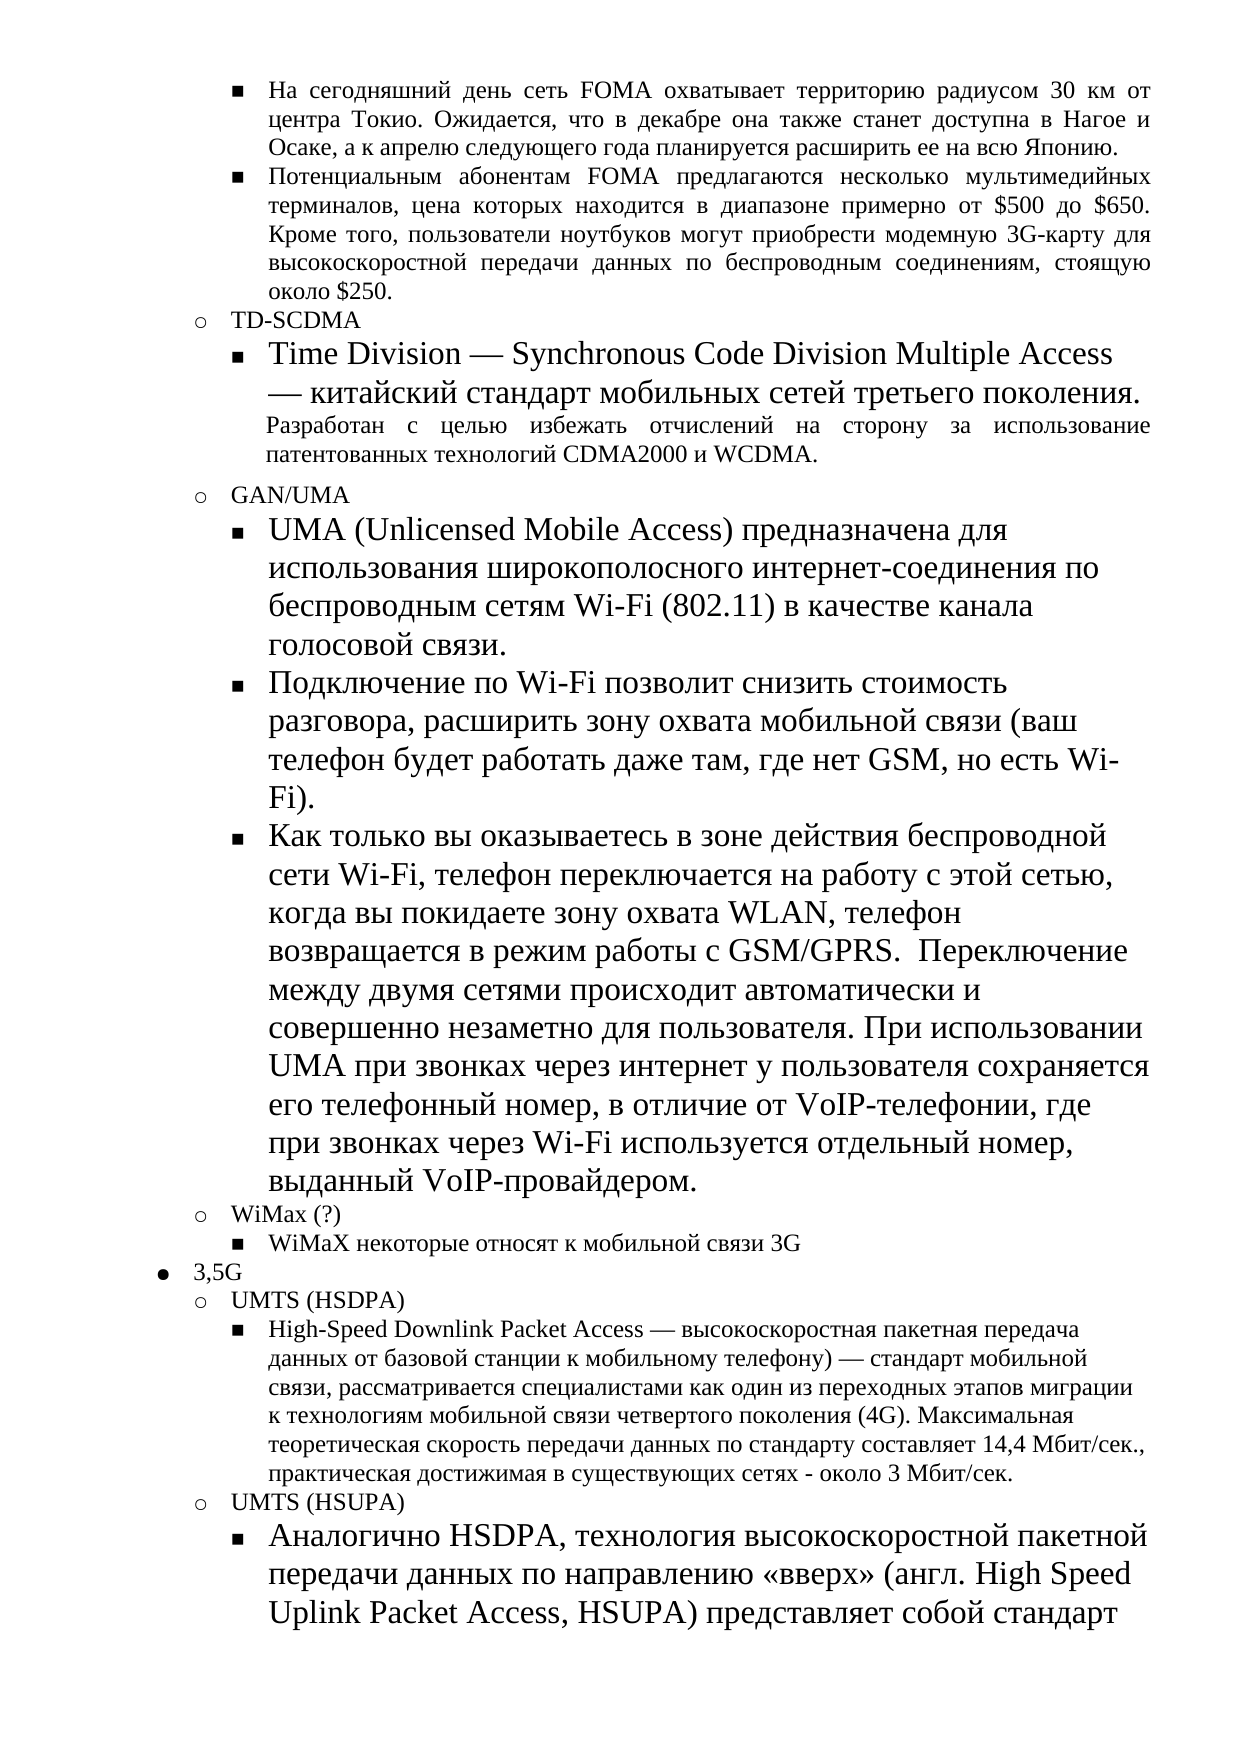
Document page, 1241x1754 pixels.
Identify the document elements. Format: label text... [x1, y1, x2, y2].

list Подключение по Wi-Fi позволит снизить стоимость разговора, расширить зону охвата мобильной связи (ваш телефон будет работать даже там, где нет GSM, но есть Wi-Fi). [231, 662, 1152, 816]
list UMTS (HSDPA) [193, 1285, 1152, 1314]
list High-Speed Downlink Packet Access — высокоскоростная пакетная передача данных от базовой станции к мобильному телефону) — стандарт мобильной связи, рассматривается специалистами как один из переходных этапов миграции к технологиям мобильной связи четвертого поколения (4G). Максимальная теоретическая скорость передачи данных по стандарту составляет 14,4 Мбит/сек., практическая достижимая в существующих сетях - около 3 Мбит/сек. [231, 1314, 1152, 1487]
list GAN/UMA [193, 480, 1152, 509]
list TD-SCDMA [193, 305, 1152, 334]
list Time Division — Synchronous Code Division Multiple Access — китайский стандарт мобильных сетей третьего поколения. [231, 334, 1152, 410]
text Разработан с целью избежать отчислений на сторону за использование патентованных технологий CDMA2000 и WCDMA. [266, 410, 1152, 468]
list WiMax (?) [193, 1199, 1152, 1228]
list UMA (Unlicensed Mobile Access) предназначена для использования широкополосного интернет-соединения по беспроводным сетям Wi-Fi (802.11) в качестве канала голосовой связи. [231, 509, 1152, 662]
list На сегодняшний день сеть FOMA охватывает территорию радиусом 30 км от центра Токио. Ожидается, что в декабре она также станет доступна в Нагое и Осаке, а к апрелю следующего года планируется расширить ее на всю Японию. [231, 75, 1152, 161]
list WiMaX некоторые относят к мобильной связи 3G [231, 1228, 1152, 1257]
list UMTS (HSUPA) [193, 1487, 1152, 1515]
list Потенциальным абонентам FOMA предлагаются несколько мультимедийных терминалов, цена которых находится в диапазоне примерно от $500 до $650. Кроме того, пользователи ноутбуков могут приобрести модемную 3G-карту для высокоскоростной передачи данных по беспроводным соединениям, стоящую около $250. [231, 161, 1152, 305]
list Как только вы оказываетесь в зоне действия беспроводной сети Wi-Fi, телефон переключается на работу с этой сетью, когда вы покидаете зону охвата WLAN, телефон возвращается в режим работы с GSM/GPRS. Переключение между двумя сетями происходит автоматически и совершенно незаметно для пользователя. При использовании UMA при звонках через интернет у пользователя сохраняется его телефонный номер, в отличие от VoIP-телефонии, где при звонках через Wi-Fi используется отдельный номер, выданный VoIP-провайдером. [231, 816, 1152, 1199]
list Аналогично HSDPA, технология высокоскоростной пакетной передачи данных по направлению «вверх» (англ. High Speed Uplink Packet Access, HSUPA) представляет собой стандарт [231, 1515, 1152, 1630]
list 3,5G [156, 1257, 1152, 1285]
